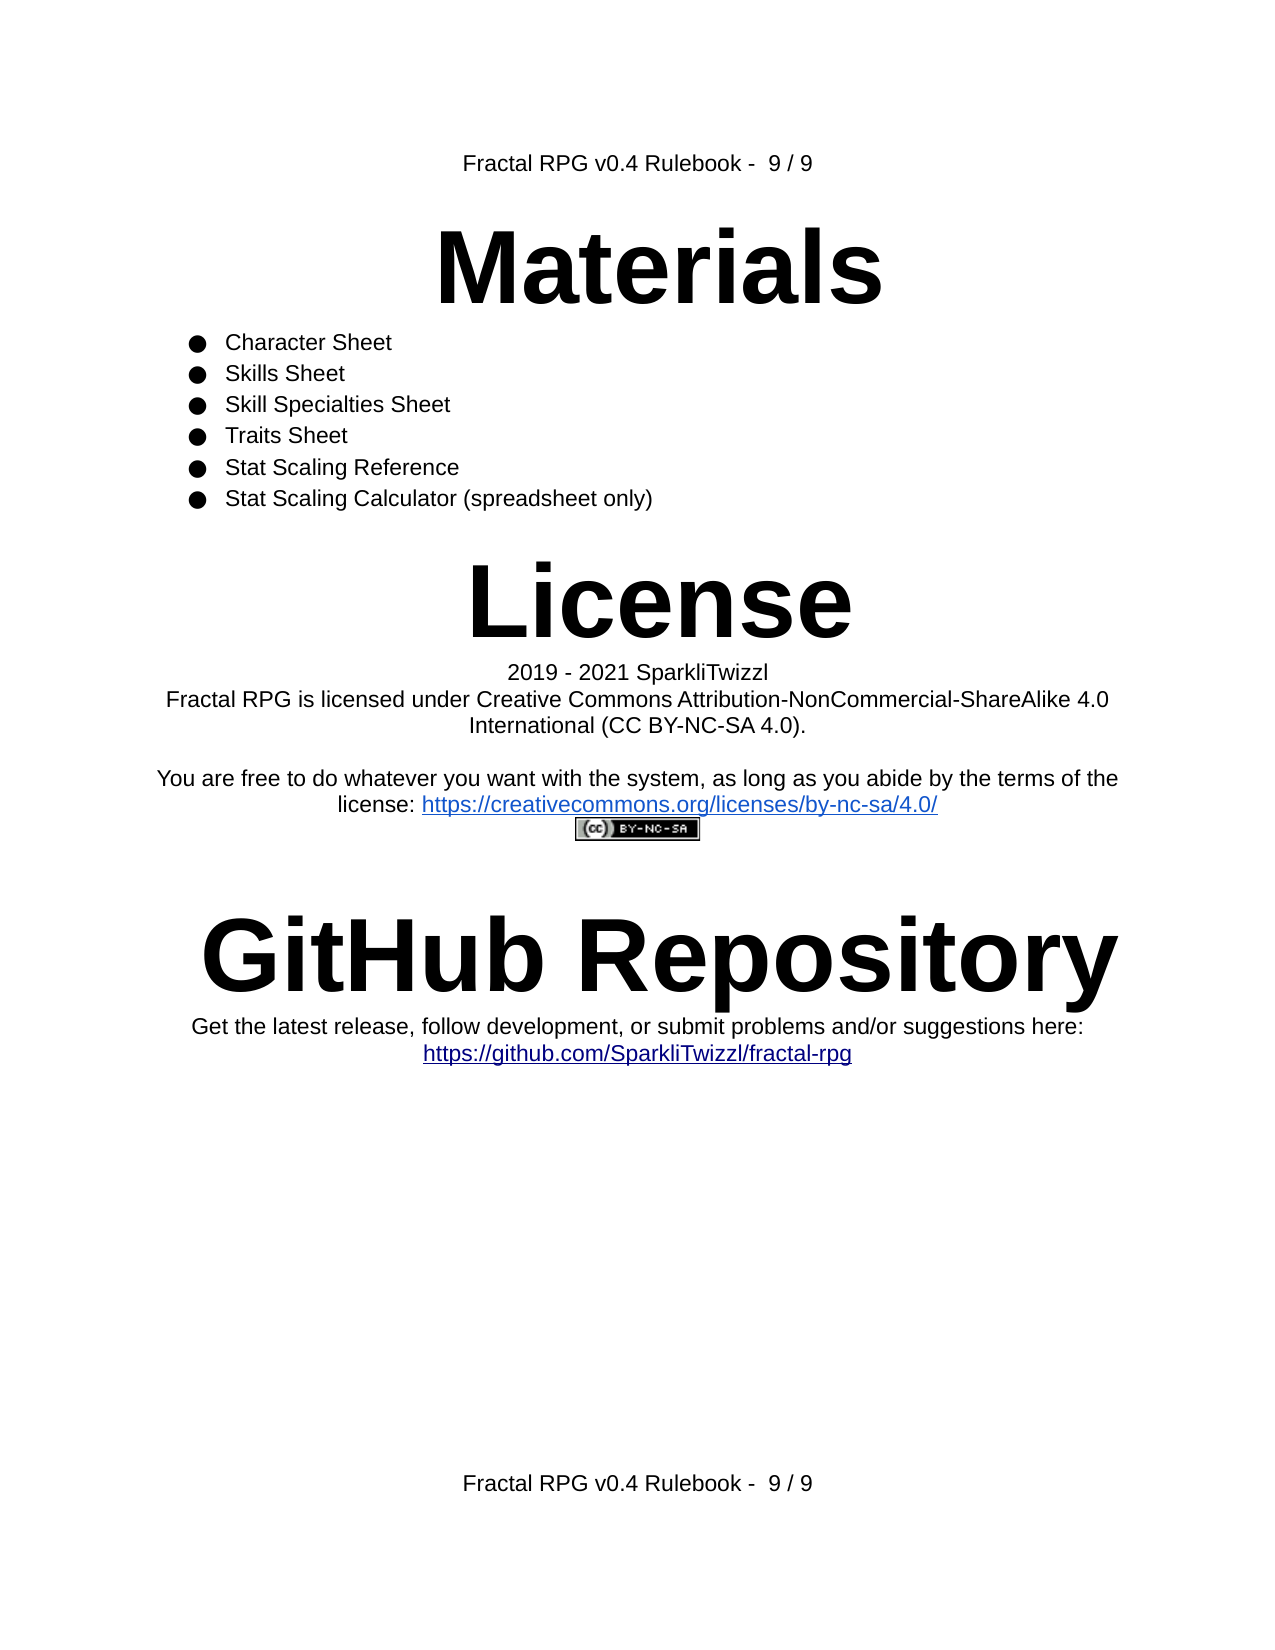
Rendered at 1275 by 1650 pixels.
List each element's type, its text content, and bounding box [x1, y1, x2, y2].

text https://github.com/SparkliTwizzl/fractal-rpg [150, 1040, 1125, 1066]
subtitle Materials [150, 206, 1125, 326]
list Traits Sheet [187, 419, 1125, 451]
list Skills Sheet [187, 357, 1125, 388]
text Fractal RPG is licensed under Creative Commons Attribution-NonCommercial-ShareAlike 4.0 International (CC BY-NC-SA 4.0). [150, 686, 1125, 738]
text Get the latest release, follow development, or submit problems and/or suggestions here: [150, 1013, 1125, 1040]
list Stat Scaling Calculator (spreadsheet only) [187, 482, 1125, 513]
text 2019 - 2021 SparkliTwizzl [150, 659, 1125, 686]
list Stat Scaling Reference [187, 451, 1125, 482]
list Character Sheet [187, 326, 1125, 357]
picture [575, 817, 700, 841]
list Skill Specialties Sheet [187, 388, 1125, 419]
subtitle License [150, 539, 1125, 659]
text You are free to do whatever you want with the system, as long as you abide by the terms of the license: https://creativecommons.org/licenses/by-nc-sa/4.0/ [150, 765, 1125, 817]
subtitle GitHub Repository [150, 893, 1125, 1013]
